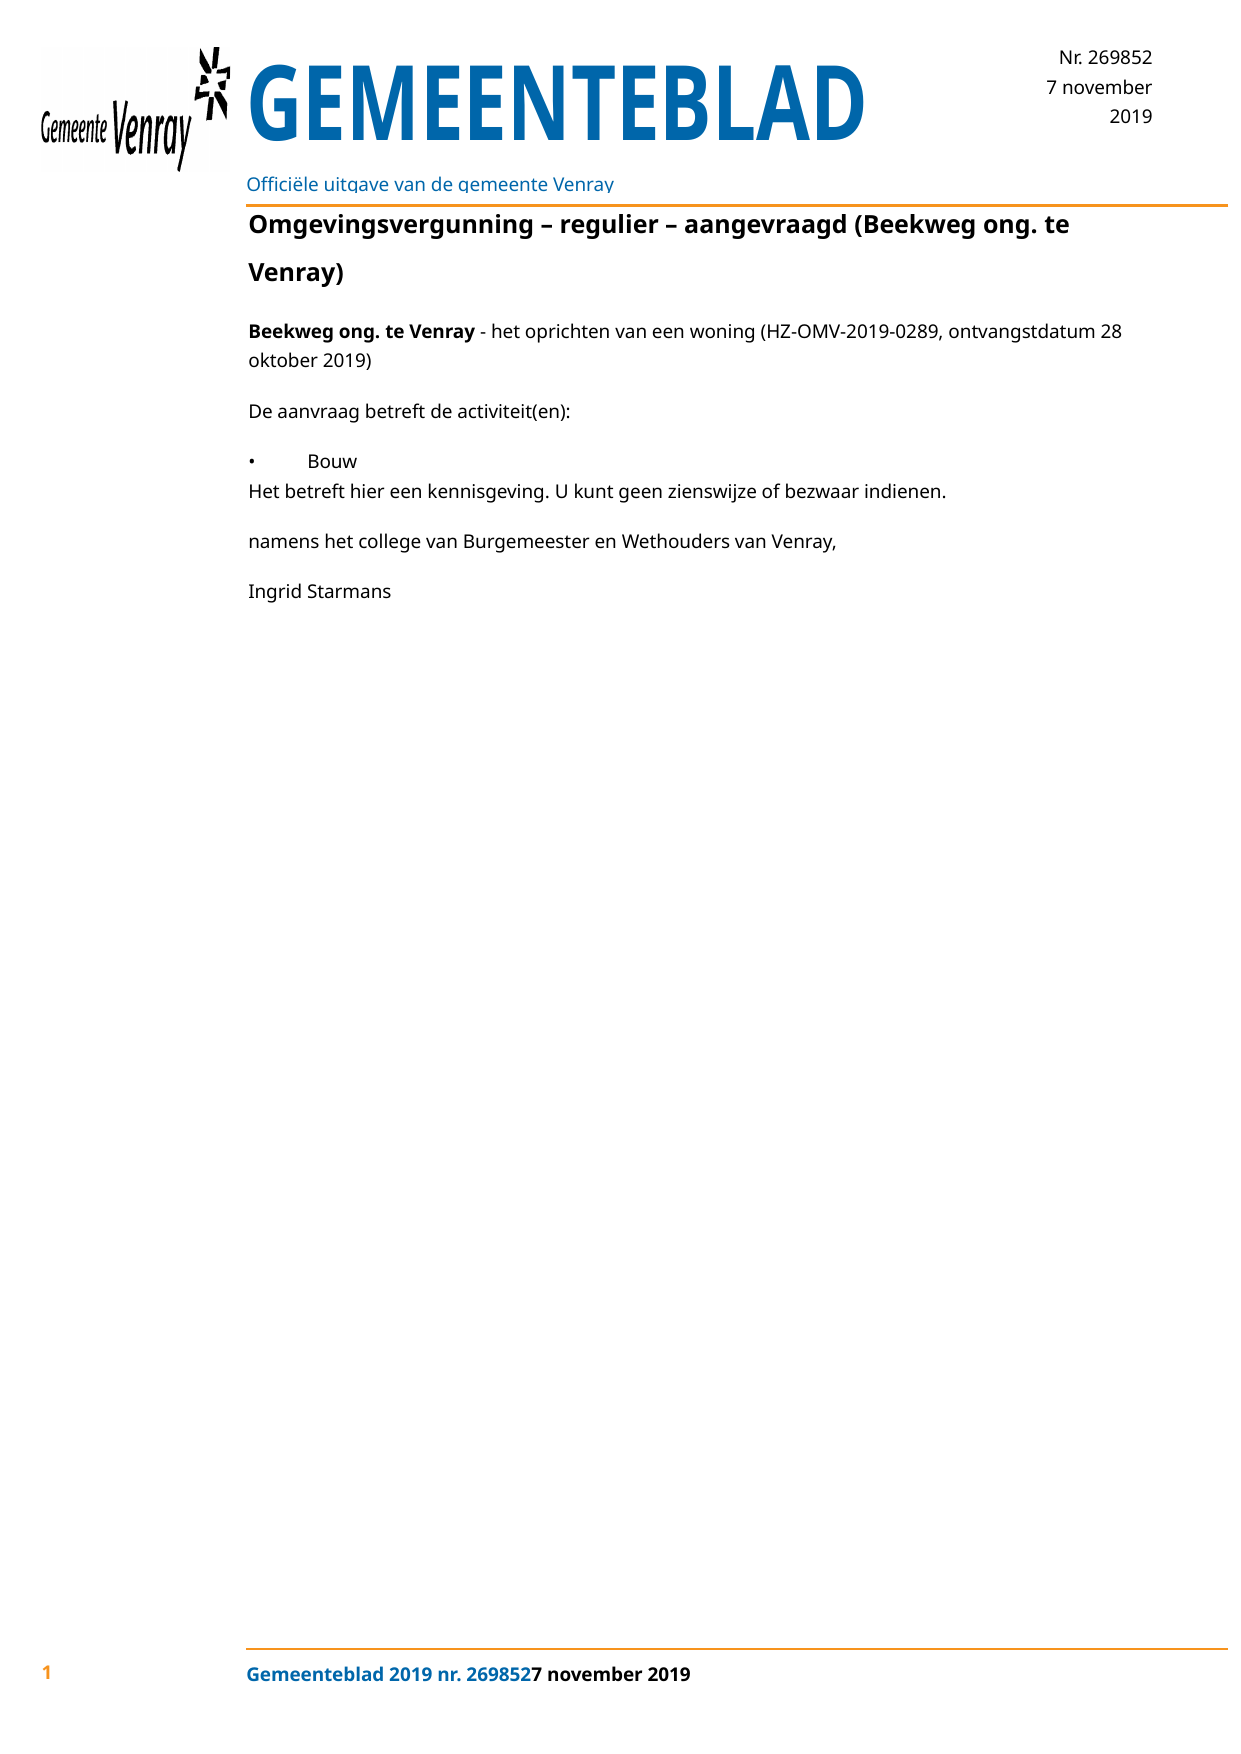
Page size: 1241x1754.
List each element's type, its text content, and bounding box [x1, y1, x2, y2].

text De aanvraag betreft de activiteit(en): [248, 398, 1152, 424]
list Bouw [248, 448, 1152, 474]
text Het betreft hier een kennisgeving. U kunt geen zienswijze of bezwaar indienen. [248, 478, 1152, 504]
text Beekweg ong. te Venray - het oprichten van een woning (HZ-OMV-2019-0289, ontvangstdatum 28 oktober 2019) [248, 318, 1152, 373]
text Omgevingsvergunning – regulier – aangevraagd (Beekweg ong. te Venray) [248, 207, 1152, 288]
text namens het college van Burgemeester en Wethouders van Venray, [248, 528, 1152, 554]
picture [41, 47, 231, 172]
text Ingrid Starmans [248, 579, 1152, 604]
